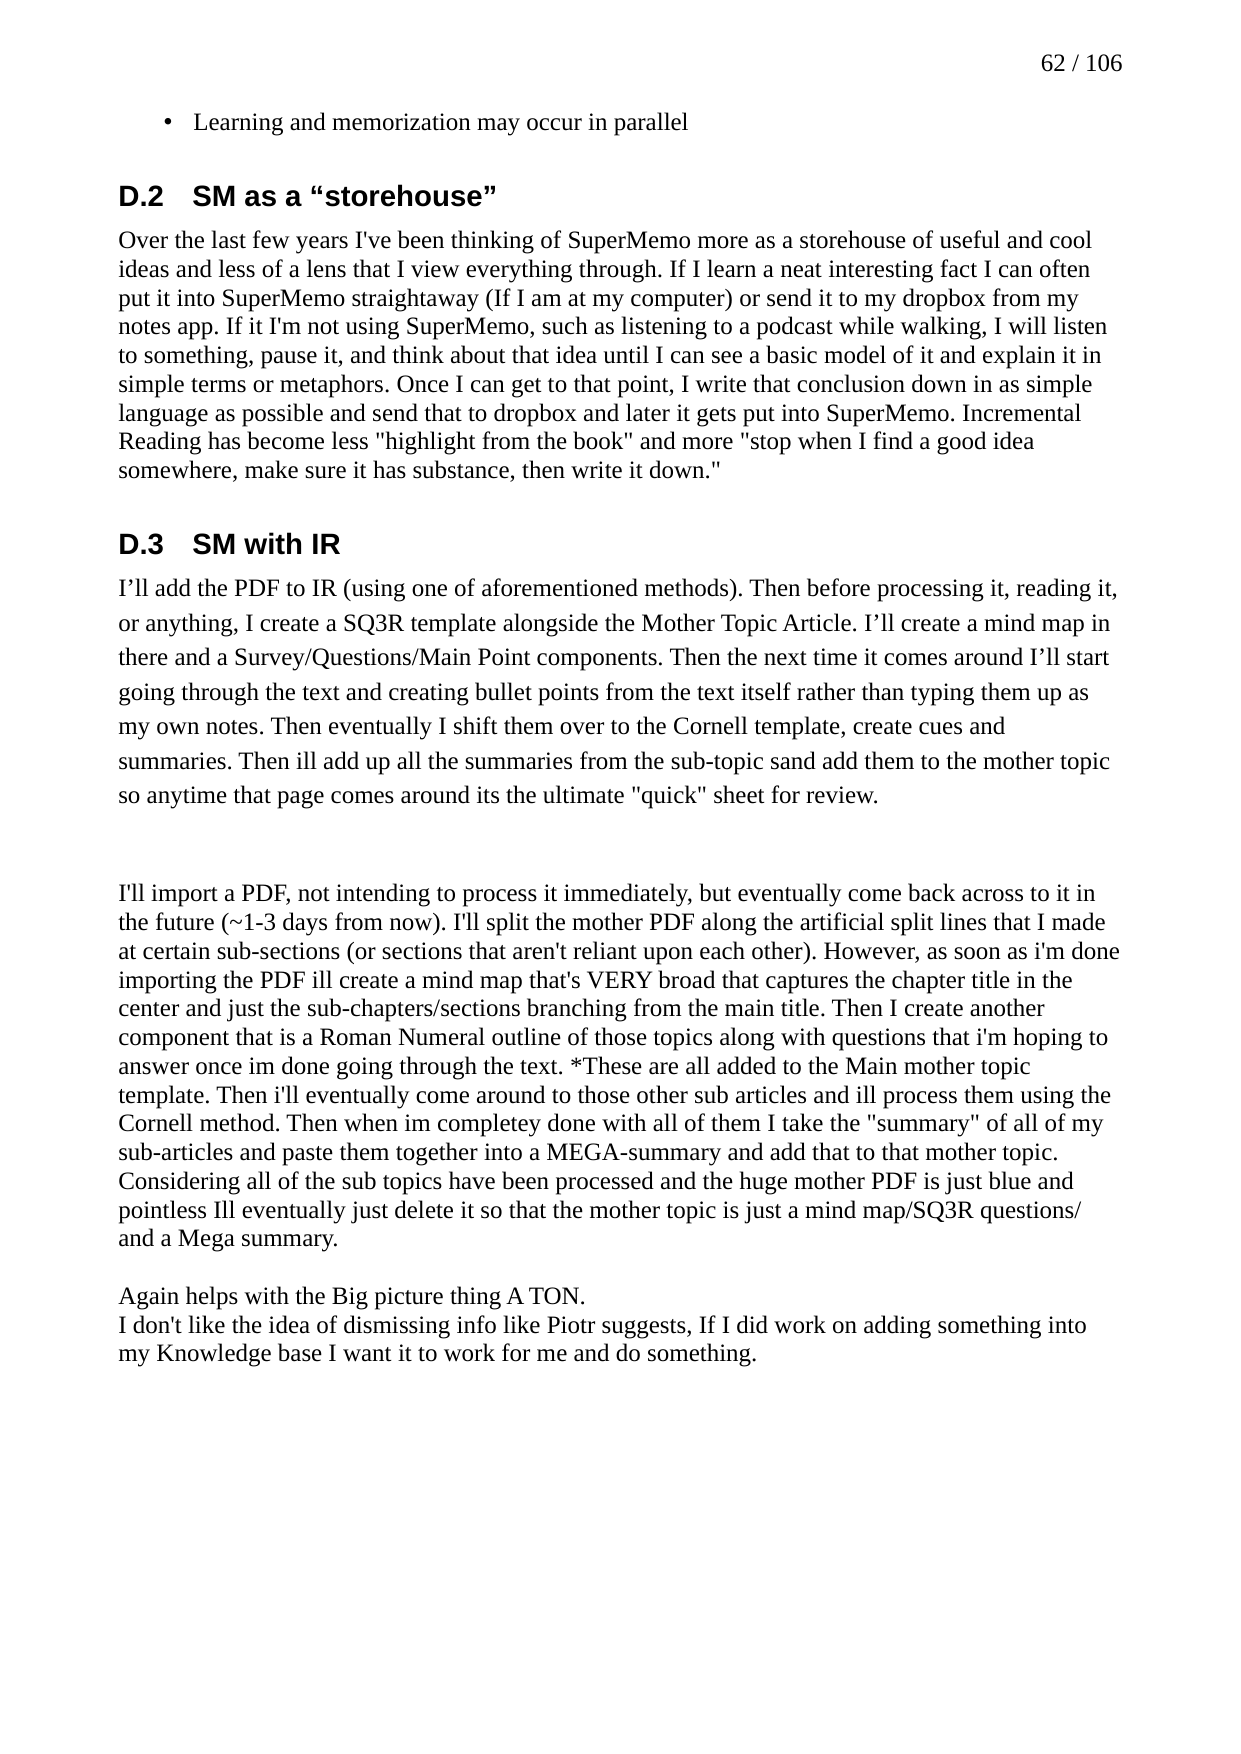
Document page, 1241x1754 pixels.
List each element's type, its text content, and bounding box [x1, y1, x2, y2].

text Again helps with the Big picture thing A TON. [118, 1281, 1122, 1310]
list Learning and memorization may occur in parallel [164, 107, 1122, 136]
text I’ll add the PDF to IR (using one of aforementioned methods). Then before processing it, reading it, or anything, I create a SQ3R template alongside the Mother Topic Article. I’ll create a mind map in there and a Survey/Questions/Main Point components. Then the next time it comes around I’ll start going through the text and creating bullet points from the text itself rather than typing them up as my own notes. Then eventually I shift them over to the Cornell template, create cues and summaries. Then ill add up all the summaries from the sub-topic sand add them to the mother topic so anytime that page comes around its the ultimate "quick" sheet for review. [118, 573, 1122, 809]
subtitle SM as a “storehouse” [118, 179, 1122, 213]
text Over the last few years I've been thinking of SuperMemo more as a storehouse of useful and cool ideas and less of a lens that I view everything through. If I learn a neat interesting fact I can often put it into SuperMemo straightaway (If I am at my computer) or send it to my dropbox from my notes app. If it I'm not using SuperMemo, such as listening to a podcast while walking, I will listen to something, pause it, and think about that idea until I can see a basic model of it and explain it in simple terms or metaphors. Once I can get to that point, I write that conclusion down in as simple language as possible and send that to dropbox and later it gets put into SuperMemo. Incremental Reading has become less "highlight from the book" and more "stop when I find a good idea somewhere, make sure it has substance, then write it down." [118, 225, 1122, 484]
subtitle SM with IR [118, 527, 1122, 561]
text I don't like the idea of dismissing info like Piotr suggests, If I did work on adding something into my Knowledge base I want it to work for me and do something. [118, 1310, 1122, 1367]
text I'll import a PDF, not intending to process it immediately, but eventually come back across to it in the future (~1-3 days from now). I'll split the mother PDF along the artificial split lines that I made at certain sub-sections (or sections that aren't reliant upon each other). However, as soon as i'm done importing the PDF ill create a mind map that's VERY broad that captures the chapter title in the center and just the sub-chapters/sections branching from the main title. Then I create another component that is a Roman Numeral outline of those topics along with questions that i'm hoping to answer once im done going through the text. *These are all added to the Main mother topic template. Then i'll eventually come around to those other sub articles and ill process them using the Cornell method. Then when im completey done with all of them I take the "summary" of all of my sub-articles and paste them together into a MEGA-summary and add that to that mother topic. Considering all of the sub topics have been processed and the huge mother PDF is just blue and pointless Ill eventually just delete it so that the mother topic is just a mind map/SQ3R questions/ and a Mega summary. [118, 878, 1122, 1252]
